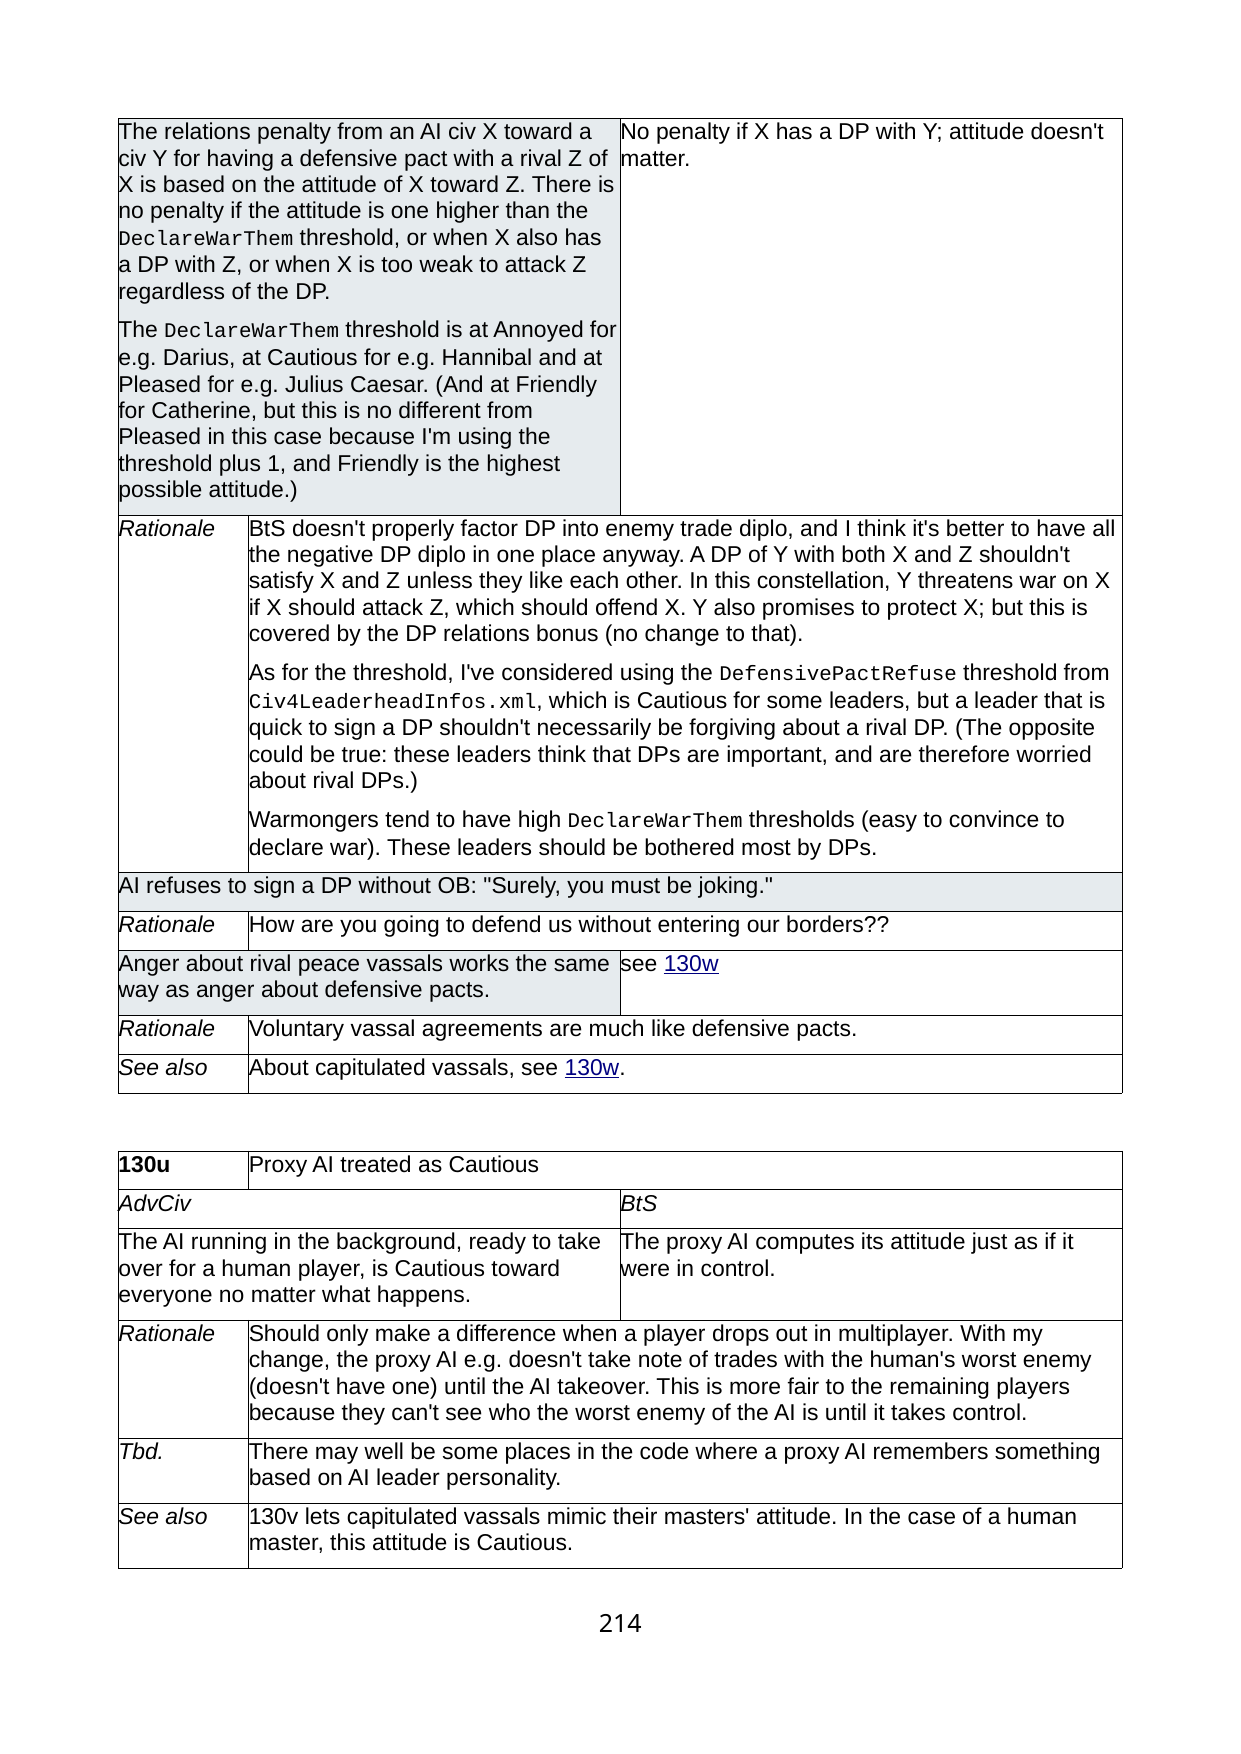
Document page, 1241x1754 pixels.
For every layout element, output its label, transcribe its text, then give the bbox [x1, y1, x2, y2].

table_cell The AI running in the background, ready to take over for a human player, is Cautious toward everyone no matter what happens. [119, 1229, 620, 1320]
table_cell Tbd. [119, 1439, 248, 1503]
table_cell See also [119, 1504, 248, 1568]
table_cell Rationale [119, 1016, 248, 1054]
table_cell BtS doesn't properly factor DP into enemy trade diplo, and I think it's better to have all the negative DP diplo in one place anyway. A DP of Y with both X and Z shouldn't satisfy X and Z unless they like each other. In this constellation, Y threatens war on X if X should attack Z, which should offend X. Y also promises to protect X; but this is covered by the DP relations bonus (no change to that). As for the threshold, I've considered using the DefensivePactRefuse threshold from Civ4LeaderheadInfos.xml, which is Cautious for some leaders, but a leader that is quick to sign a DP shouldn't necessarily be forgiving about a rival DP. (The opposite could be true: these leaders think that DPs are important, and are therefore worried about rival DPs.) Warmongers tend to have high DeclareWarThem thresholds (easy to convince to declare war). These leaders should be bothered most by DPs. [249, 516, 1122, 872]
table_cell 130v lets capitulated vassals mimic their masters' attitude. In the case of a human master, this attitude is Cautious. [249, 1504, 1122, 1568]
table_cell How are you going to defend us without entering our borders?? [249, 912, 1122, 950]
table_cell There may well be some places in the code where a proxy AI remembers something based on AI leader personality. [249, 1439, 1122, 1503]
table_cell Rationale [119, 912, 248, 950]
table_cell BtS [621, 1190, 1122, 1228]
table_cell Voluntary vassal agreements are much like defensive pacts. [249, 1016, 1122, 1054]
table_cell Should only make a difference when a player drops out in multiplayer. With my change, the proxy AI e.g. doesn't take note of trades with the human's worst enemy (doesn't have one) until the AI takeover. This is more fair to the remaining players because they can't see who the worst enemy of the AI is until it takes control. [249, 1321, 1122, 1438]
table_cell See also [119, 1055, 248, 1093]
table_cell AI refuses to sign a DP without OB: "Surely, you must be joking." [119, 873, 1122, 911]
table_cell Anger about rival peace vassals works the same way as anger about defensive pacts. [119, 951, 620, 1015]
table_cell No penalty if X has a DP with Y; attitude doesn't matter. [621, 119, 1122, 515]
table_cell The proxy AI computes its attitude just as if it were in control. [621, 1229, 1122, 1320]
table_cell The relations penalty from an AI civ X toward a civ Y for having a defensive pact with a rival Z of X is based on the attitude of X toward Z. There is no penalty if the attitude is one higher than the DeclareWarThem threshold, or when X also has a DP with Z, or when X is too weak to attack Z regardless of the DP. The DeclareWarThem threshold is at Annoyed for e.g. Darius, at Cautious for e.g. Hannibal and at Pleased for e.g. Julius Caesar. (And at Friendly for Catherine, but this is no different from Pleased in this case because I'm using the threshold plus 1, and Friendly is the highest possible attitude.) [119, 119, 620, 515]
table_cell AdvCiv [119, 1190, 620, 1228]
table_cell see 130w [621, 951, 1122, 1015]
table_cell Rationale [119, 1321, 248, 1438]
table_header 130u [119, 1152, 248, 1189]
table_cell Rationale [119, 516, 248, 872]
table_cell About capitulated vassals, see 130w. [249, 1055, 1122, 1093]
table_header Proxy AI treated as Cautious [249, 1152, 1122, 1189]
